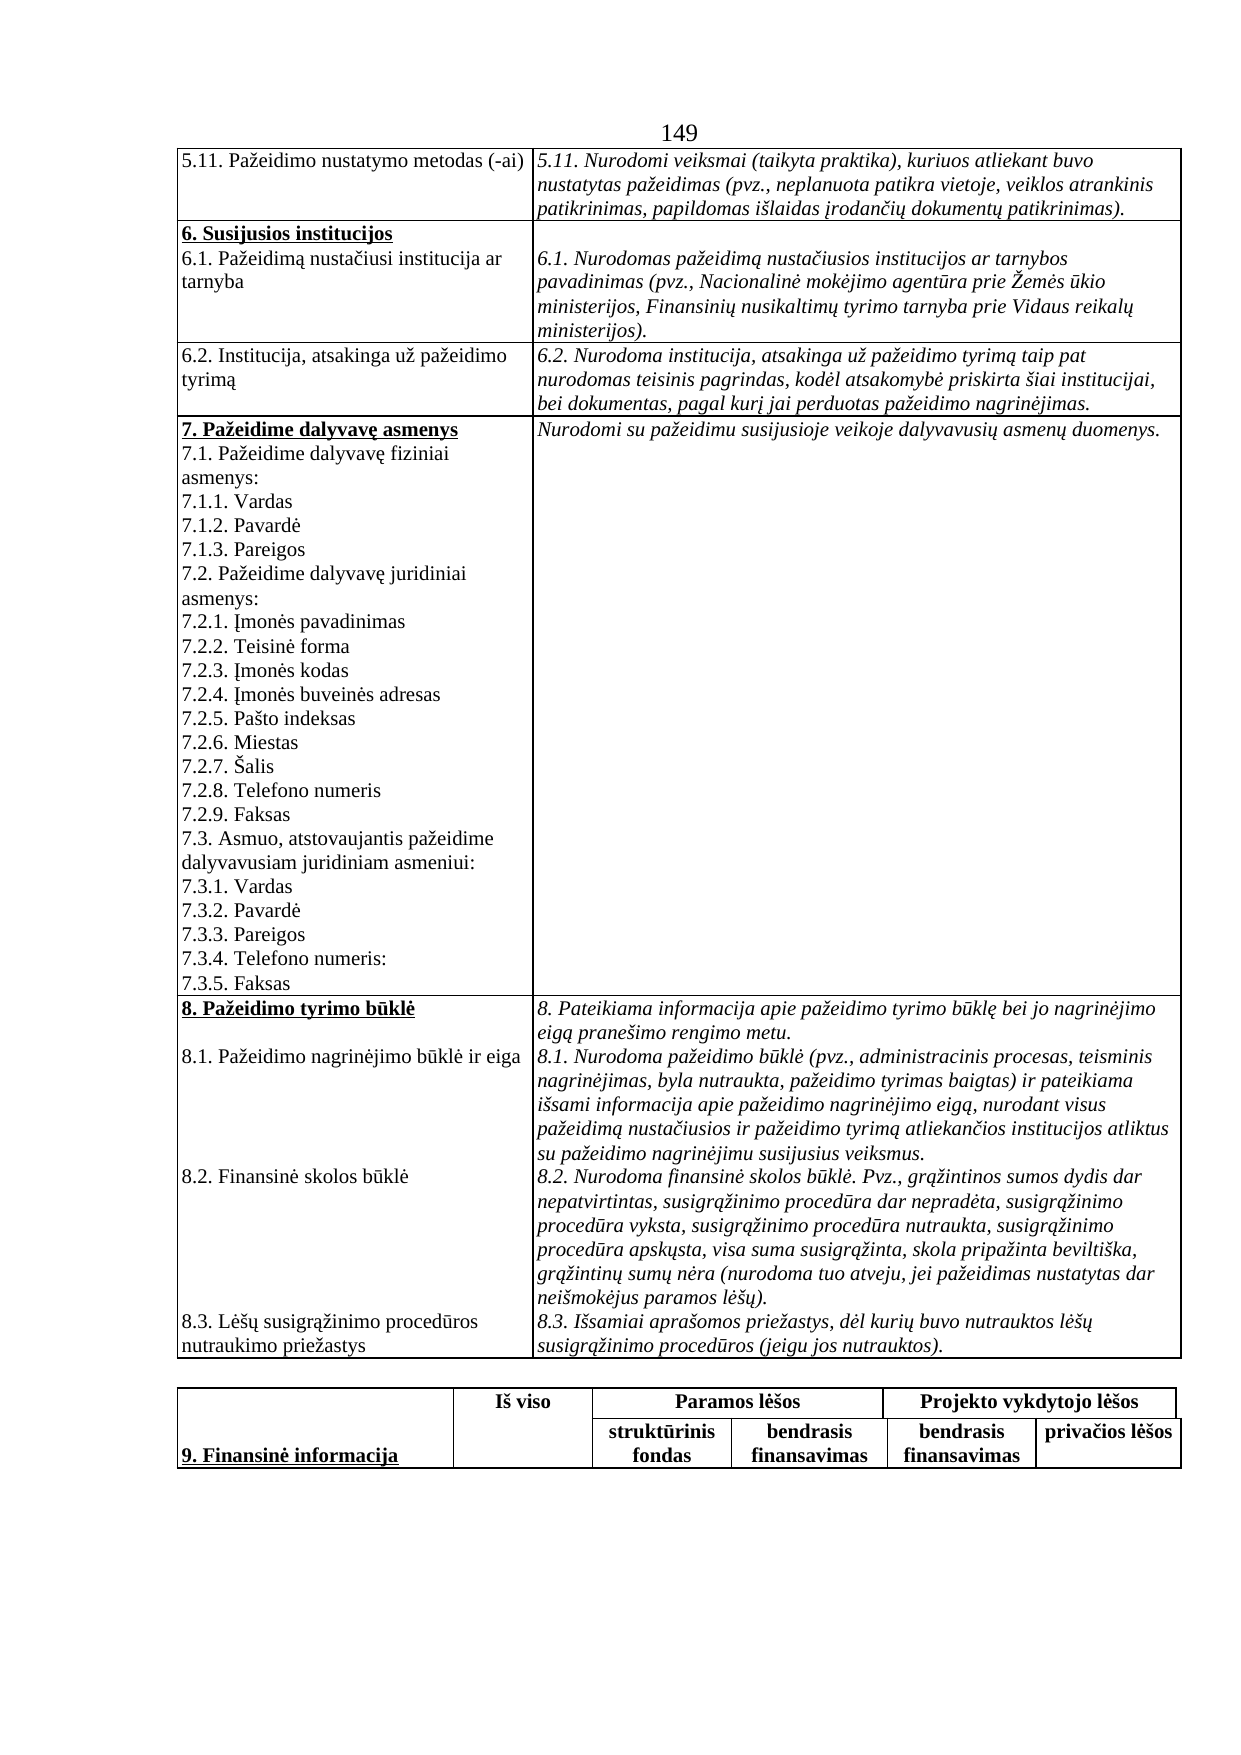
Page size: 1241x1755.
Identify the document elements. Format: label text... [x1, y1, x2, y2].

table_header 9. Finansinė informacija [178, 1389, 453, 1467]
table_cell 6. Susijusios institucijos [178, 221, 532, 245]
table_cell bendrasis finansavimas [888, 1419, 1035, 1467]
table_header Iš viso [454, 1389, 592, 1467]
table_header Projekto vykdytojo lėšos [884, 1389, 1175, 1418]
table_cell 8. Pažeidimo tyrimo būklė [178, 996, 532, 1044]
table_header [1177, 1387, 1181, 1418]
table_cell 5.11. Nurodomi veiksmai (taikyta praktika), kuriuos atliekant buvo nustatytas pažeidimas (pvz., neplanuota patikra vietoje, veiklos atrankinis patikrinimas, papildomas išlaidas įrodančių dokumentų patikrinimas). [534, 149, 1180, 220]
table_cell bendrasis finansavimas [732, 1419, 887, 1467]
table_cell privačios lėšos [1037, 1419, 1180, 1467]
table_cell 5.11. Pažeidimo nustatymo metodas (-ai) [178, 149, 532, 220]
table_cell [534, 441, 1180, 994]
table_cell Nurodomi su pažeidimu susijusioje veikoje dalyvavusių asmenų duomenys. [534, 417, 1180, 441]
table_cell 6.1. Nurodomas pažeidimą nustačiusios institucijos ar tarnybos pavadinimas (pvz., Nacionalinė mokėjimo agentūra prie Žemės ūkio ministerijos, Finansinių nusikaltimų tyrimo tarnyba prie Vidaus reikalų ministerijos). [534, 245, 1180, 342]
table_cell 8. Pateikiama informacija apie pažeidimo tyrimo būklę bei jo nagrinėjimo eigą pranešimo rengimo metu. [534, 996, 1180, 1044]
table_cell struktūrinis fondas [593, 1419, 731, 1467]
table_cell 7.1. Pažeidime dalyvavę fiziniai asmenys: 7.1.1. Vardas 7.1.2. Pavardė 7.1.3. Pareigos 7.2. Pažeidime dalyvavę juridiniai asmenys: 7.2.1. Įmonės pavadinimas 7.2.2. Teisinė forma 7.2.3. Įmonės kodas 7.2.4. Įmonės buveinės adresas 7.2.5. Pašto indeksas 7.2.6. Miestas 7.2.7. Šalis 7.2.8. Telefono numeris 7.2.9. Faksas 7.3. Asmuo, atstovaujantis pažeidime dalyvavusiam juridiniam asmeniui: 7.3.1. Vardas 7.3.2. Pavardė 7.3.3. Pareigos 7.3.4. Telefono numeris: 7.3.5. Faksas [178, 441, 532, 994]
table_cell 8.2. Nurodoma finansinė skolos būklė. Pvz., grąžintinos sumos dydis dar nepatvirtintas, susigrąžinimo procedūra dar nepradėta, susigrąžinimo procedūra vyksta, susigrąžinimo procedūra nutraukta, susigrąžinimo procedūra apskųsta, visa suma susigrąžinta, skola pripažinta beviltiška, grąžintinų sumų nėra (nurodoma tuo atveju, jei pažeidimas nustatytas dar neišmokėjus paramos lėšų). [534, 1165, 1180, 1309]
table_cell 8.3. Lėšų susigrąžinimo procedūros nutraukimo priežastys [178, 1309, 532, 1357]
table_cell 8.1. Pažeidimo nagrinėjimo būklė ir eiga [178, 1044, 532, 1164]
table_cell 8.1. Nurodoma pažeidimo būklė (pvz., administracinis procesas, teisminis nagrinėjimas, byla nutraukta, pažeidimo tyrimas baigtas) ir pateikiama išsami informacija apie pažeidimo nagrinėjimo eigą, nurodant visus pažeidimą nustačiusios ir pažeidimo tyrimą atliekančios institucijos atliktus su pažeidimo nagrinėjimu susijusius veiksmus. [534, 1044, 1180, 1164]
table_cell 6.2. Nurodoma institucija, atsakinga už pažeidimo tyrimą taip pat nurodomas teisinis pagrindas, kodėl atsakomybė priskirta šiai institucijai, bei dokumentas, pagal kurį jai perduotas pažeidimo nagrinėjimas. [534, 343, 1180, 415]
table_header Paramos lėšos [593, 1389, 882, 1418]
table_cell 7. Pažeidime dalyvavę asmenys [178, 417, 532, 441]
table_cell 8.3. Išsamiai aprašomos priežastys, dėl kurių buvo nutrauktos lėšų susigrąžinimo procedūros (jeigu jos nutrauktos). [534, 1309, 1180, 1357]
table_cell [534, 221, 1180, 245]
table_cell 6.2. Institucija, atsakinga už pažeidimo tyrimą [178, 343, 532, 415]
table_cell 8.2. Finansinė skolos būklė [178, 1165, 532, 1309]
table_cell 6.1. Pažeidimą nustačiusi institucija ar tarnyba [178, 245, 532, 342]
